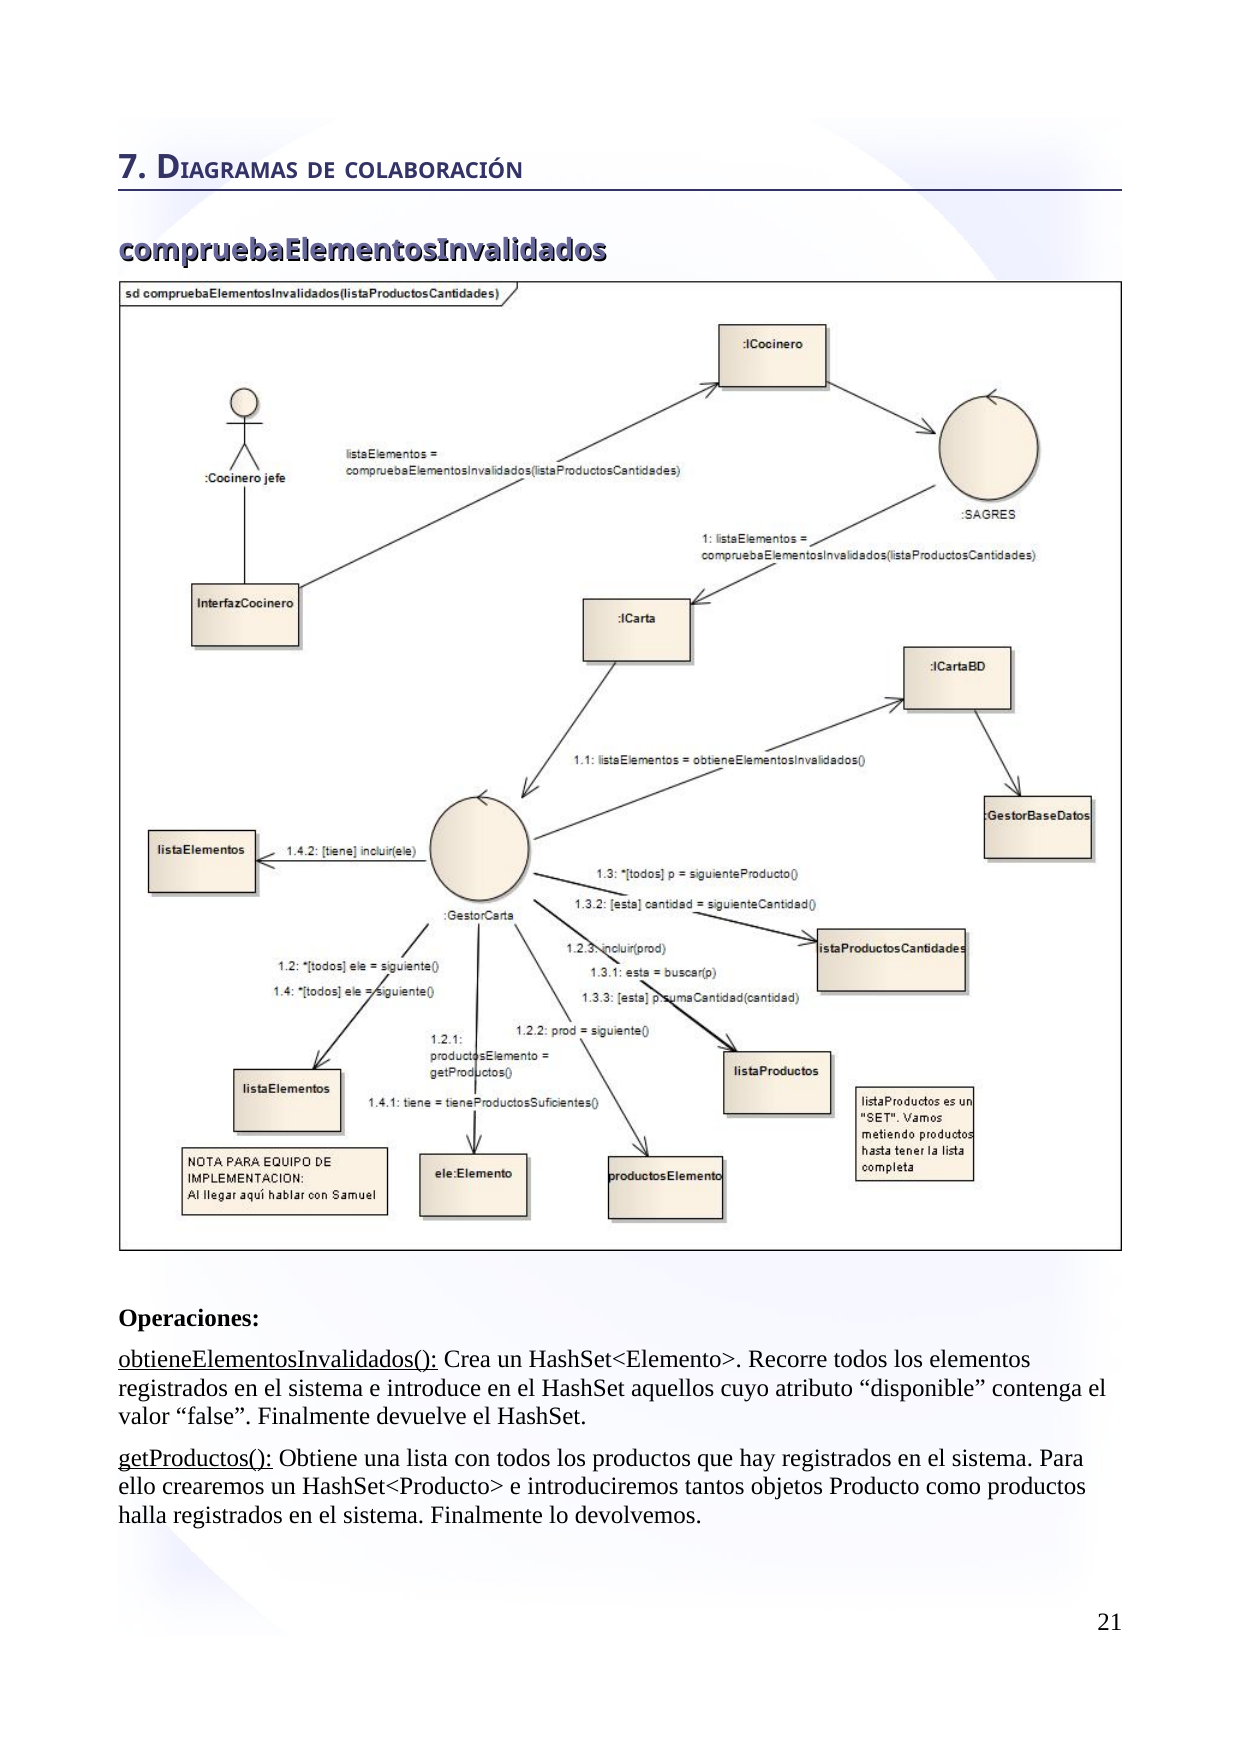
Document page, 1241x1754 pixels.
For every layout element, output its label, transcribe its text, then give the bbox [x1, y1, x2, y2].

text getProductos(): Obtiene una lista con todos los productos que hay registrados en el sistema. Para ello crearemos un HashSet<Producto> e introduciremos tantos objetos Producto como productos halla registrados en el sistema. Finalmente lo devolvemos. [118, 1443, 1122, 1529]
picture [118, 268, 1122, 1303]
text Operaciones: [118, 1303, 1122, 1331]
picture [118, 1529, 1122, 1636]
picture [118, 118, 1122, 143]
subtitle compruebaElementosInvalidados [118, 228, 1122, 268]
picture [118, 191, 1122, 228]
text obtieneElementosInvalidados(): Crea un HashSet<Elemento>. Recorre todos los elementos registrados en el sistema e introduce en el HashSet aquellos cuyo atributo “disponible” contenga el valor “false”. Finalmente devuelve el HashSet. [118, 1344, 1122, 1430]
subtitle 7. Diagramas de colaboración [118, 143, 1122, 189]
picture [118, 1430, 1122, 1443]
picture [118, 1331, 1122, 1344]
